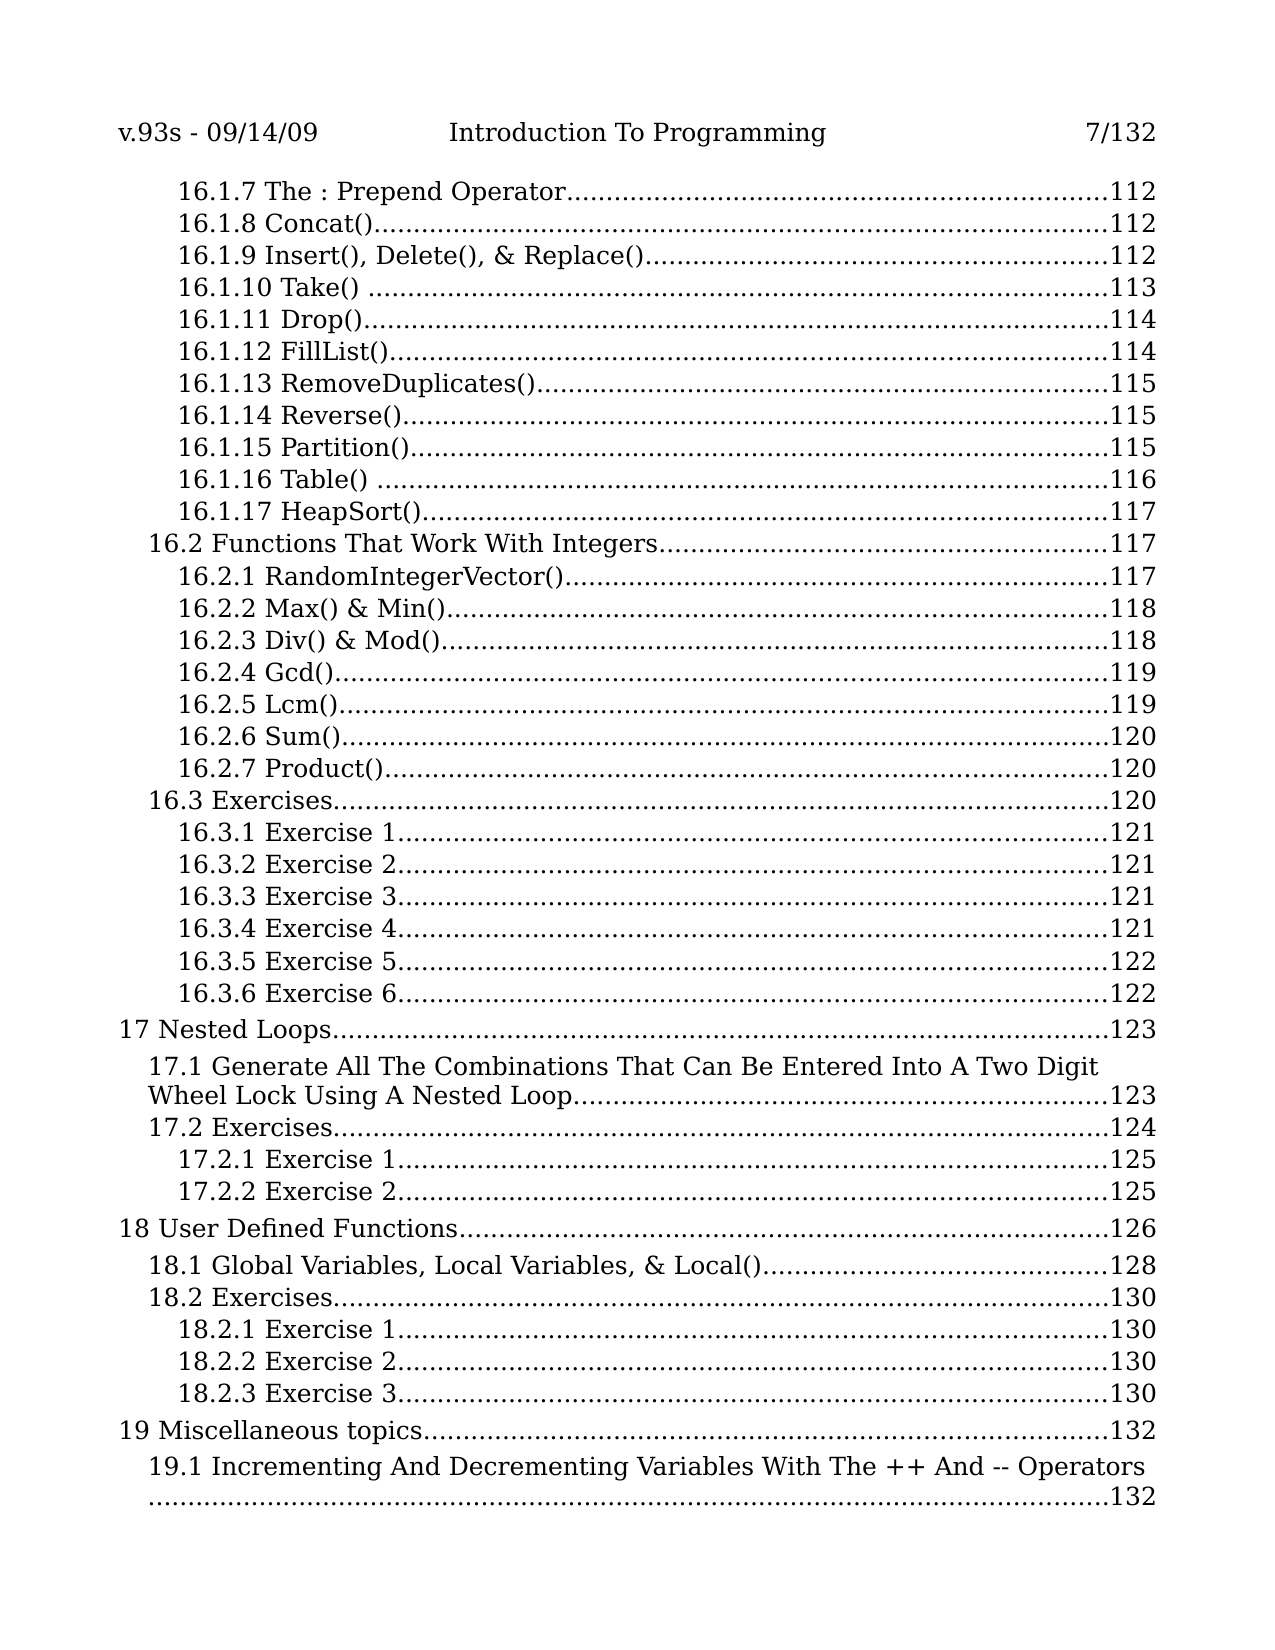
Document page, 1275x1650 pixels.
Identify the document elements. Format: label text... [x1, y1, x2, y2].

text 16.1.7 The : Prepend Operator 112 [177, 177, 1157, 206]
text 16.1.9 Insert(), Delete(), & Replace() 112 [177, 241, 1157, 270]
text 16.3.1 Exercise 1 121 [177, 818, 1157, 848]
text 16.1.11 Drop() 114 [177, 305, 1157, 334]
text 16.1.15 Partition() 115 [177, 433, 1157, 463]
text 16.2.5 Lcm() 119 [177, 690, 1157, 719]
text 16.2 Functions That Work With Integers 117 [148, 530, 1157, 559]
text 16.2.3 Div() & Mod() 118 [177, 626, 1157, 655]
text 16.1.8 Concat() 112 [177, 209, 1157, 238]
text 18.2.1 Exercise 1 130 [177, 1315, 1157, 1344]
text 18 User Defined Functions 126 [118, 1214, 1157, 1243]
text 17 Nested Loops 123 [118, 1016, 1157, 1045]
text 16.3.6 Exercise 6 122 [177, 979, 1157, 1008]
text 16.3.5 Exercise 5 122 [177, 947, 1157, 976]
text 19 Miscellaneous topics 132 [118, 1416, 1157, 1445]
text 18.2.2 Exercise 2 130 [177, 1347, 1157, 1376]
text 17.1 Generate All The Combinations That Can Be Entered Into A Two Digit Wheel Lock Using A Nested Loop 123 [148, 1052, 1157, 1111]
text 18.2.3 Exercise 3 130 [177, 1379, 1157, 1408]
text 18.1 Global Variables, Local Variables, & Local() 128 [148, 1251, 1157, 1280]
text 16.1.17 HeapSort() 117 [177, 498, 1157, 527]
text 16.1.12 FillList() 114 [177, 337, 1157, 366]
text 16.3 Exercises 120 [148, 786, 1157, 816]
text 17.2.2 Exercise 2 125 [177, 1178, 1157, 1207]
text 16.2.7 Product() 120 [177, 754, 1157, 783]
text 16.1.14 Reverse() 115 [177, 401, 1157, 431]
text 16.2.2 Max() & Min() 118 [177, 594, 1157, 623]
text 16.1.13 RemoveDuplicates() 115 [177, 369, 1157, 398]
text 16.1.16 Table() 116 [177, 466, 1157, 495]
text 17.2 Exercises 124 [148, 1113, 1157, 1143]
text 16.1.10 Take() 113 [177, 273, 1157, 302]
text 17.2.1 Exercise 1 125 [177, 1146, 1157, 1175]
text 19.1 Incrementing And Decrementing Variables With The ++ And -- Operators 132 [148, 1453, 1157, 1511]
text 16.2.1 RandomIntegerVector() 117 [177, 562, 1157, 591]
text 18.2 Exercises 130 [148, 1283, 1157, 1312]
text 16.3.3 Exercise 3 121 [177, 883, 1157, 912]
text 16.2.4 Gcd() 119 [177, 658, 1157, 687]
text 16.3.2 Exercise 2 121 [177, 851, 1157, 880]
text 16.3.4 Exercise 4 121 [177, 915, 1157, 944]
text 16.2.6 Sum() 120 [177, 722, 1157, 751]
